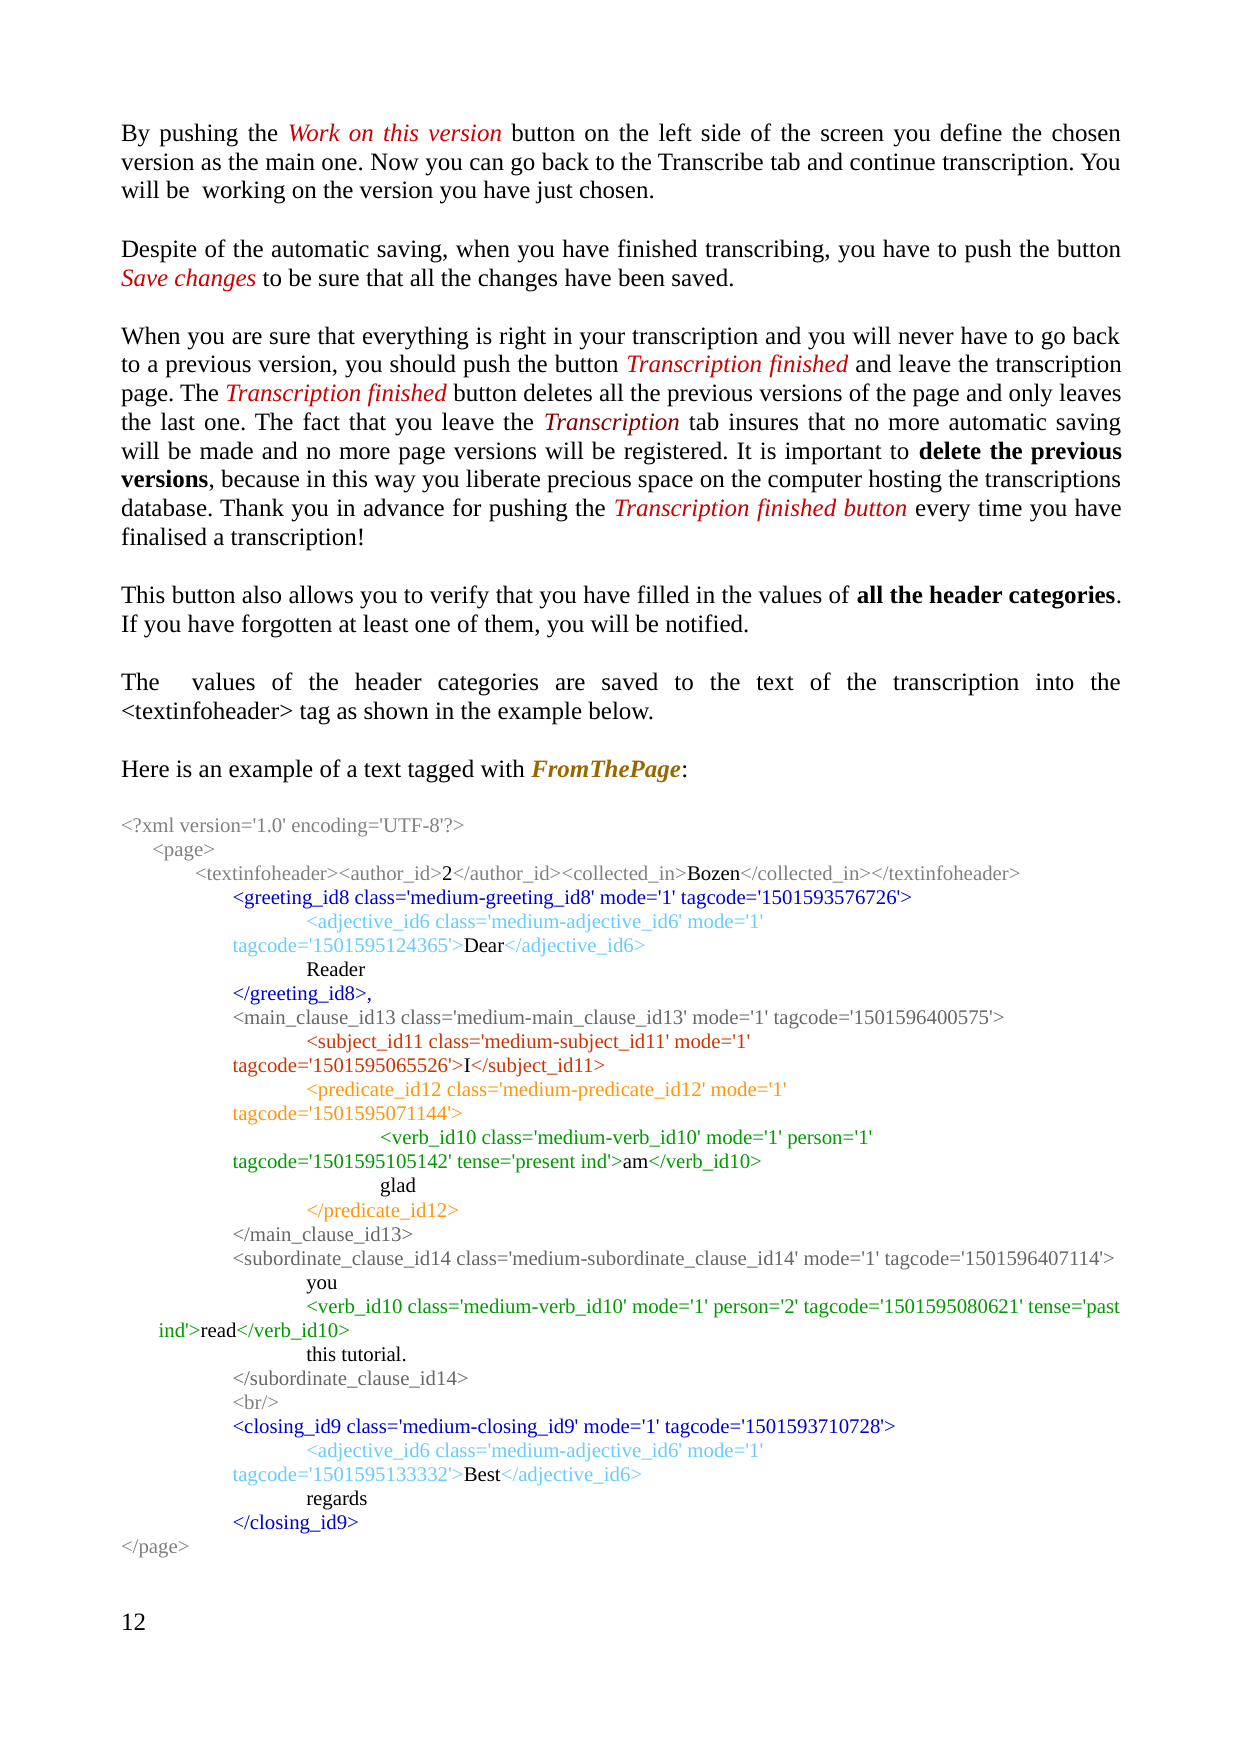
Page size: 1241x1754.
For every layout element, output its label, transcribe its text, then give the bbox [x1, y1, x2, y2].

text <predicate_id12 class='medium-predicate_id12' mode='1' tagcode='1501595071144'> [158, 1077, 1122, 1125]
text <main_clause_id13 class='medium-main_clause_id13' mode='1' tagcode='1501596400575'> [158, 1005, 1122, 1029]
text Despite of the automatic saving, when you have finished transcribing, you have to push the button Save changes to be sure that all the changes have been saved. [121, 234, 1122, 291]
text <subordinate_clause_id14 class='medium-subordinate_clause_id14' mode='1' tagcode='1501596407114'> [158, 1246, 1122, 1270]
text <textinfoheader><author_id>2</author_id><collected_in>Bozen</collected_in></textinfoheader> [121, 861, 1122, 885]
text you [158, 1270, 1122, 1294]
text By pushing the Work on this version button on the left side of the screen you define the chosen version as the main one. Now you can go back to the Transcribe tab and continue transcription. You will be working on the version you have just chosen. [121, 118, 1122, 204]
text <adjective_id6 class='medium-adjective_id6' mode='1' tagcode='1501595124365'>Dear</adjective_id6> [158, 909, 1122, 957]
text </predicate_id12> [158, 1197, 1122, 1222]
text regards [158, 1486, 1122, 1510]
text The values of the header categories are saved to the text of the transcription into the <textinfoheader> tag as shown in the example below. [121, 667, 1122, 725]
text glad [158, 1173, 1122, 1197]
text this tutorial. [158, 1342, 1122, 1366]
text <verb_id10 class='medium-verb_id10' mode='1' person='1' tagcode='1501595105142' tense='present ind'>am</verb_id10> [158, 1125, 1122, 1173]
text <verb_id10 class='medium-verb_id10' mode='1' person='2' tagcode='1501595080621' tense='past ind'>read</verb_id10> [158, 1294, 1122, 1342]
text When you are sure that everything is right in your transcription and you will never have to go back to a previous version, you should push the button Transcription finished and leave the transcription page. The Transcription finished button deletes all the previous versions of the page and only leaves the last one. The fact that you leave the Transcription tab insures that no more automatic saving will be made and no more page versions will be registered. It is important to delete the previous versions, because in this way you liberate precious space on the computer hosting the transcriptions database. Thank you in advance for pushing the Transcription finished button every time you have finalised a transcription! [121, 321, 1122, 551]
text </main_clause_id13> [158, 1222, 1122, 1246]
text <br/> [158, 1390, 1122, 1414]
text <page> [121, 837, 1122, 861]
text <subject_id11 class='medium-subject_id11' mode='1' tagcode='1501595065526'>I</subject_id11> [158, 1029, 1122, 1077]
text <?xml version='1.0' encoding='UTF-8'?> [121, 812, 1122, 837]
text </page> [121, 1534, 1122, 1558]
text </subordinate_clause_id14> [158, 1366, 1122, 1390]
text <greeting_id8 class='medium-greeting_id8' mode='1' tagcode='1501593576726'> [158, 885, 1122, 909]
text Here is an example of a text tagged with FromThePage: [121, 754, 1122, 783]
text Reader [158, 957, 1122, 981]
text This button also allows you to verify that you have filled in the values of all the header categories. If you have forgotten at least one of them, you will be notified. [121, 580, 1122, 638]
text </greeting_id8>, [158, 981, 1122, 1005]
text <adjective_id6 class='medium-adjective_id6' mode='1' tagcode='1501595133332'>Best</adjective_id6> [158, 1438, 1122, 1486]
text <closing_id9 class='medium-closing_id9' mode='1' tagcode='1501593710728'> [158, 1414, 1122, 1438]
text </closing_id9> [158, 1510, 1122, 1534]
